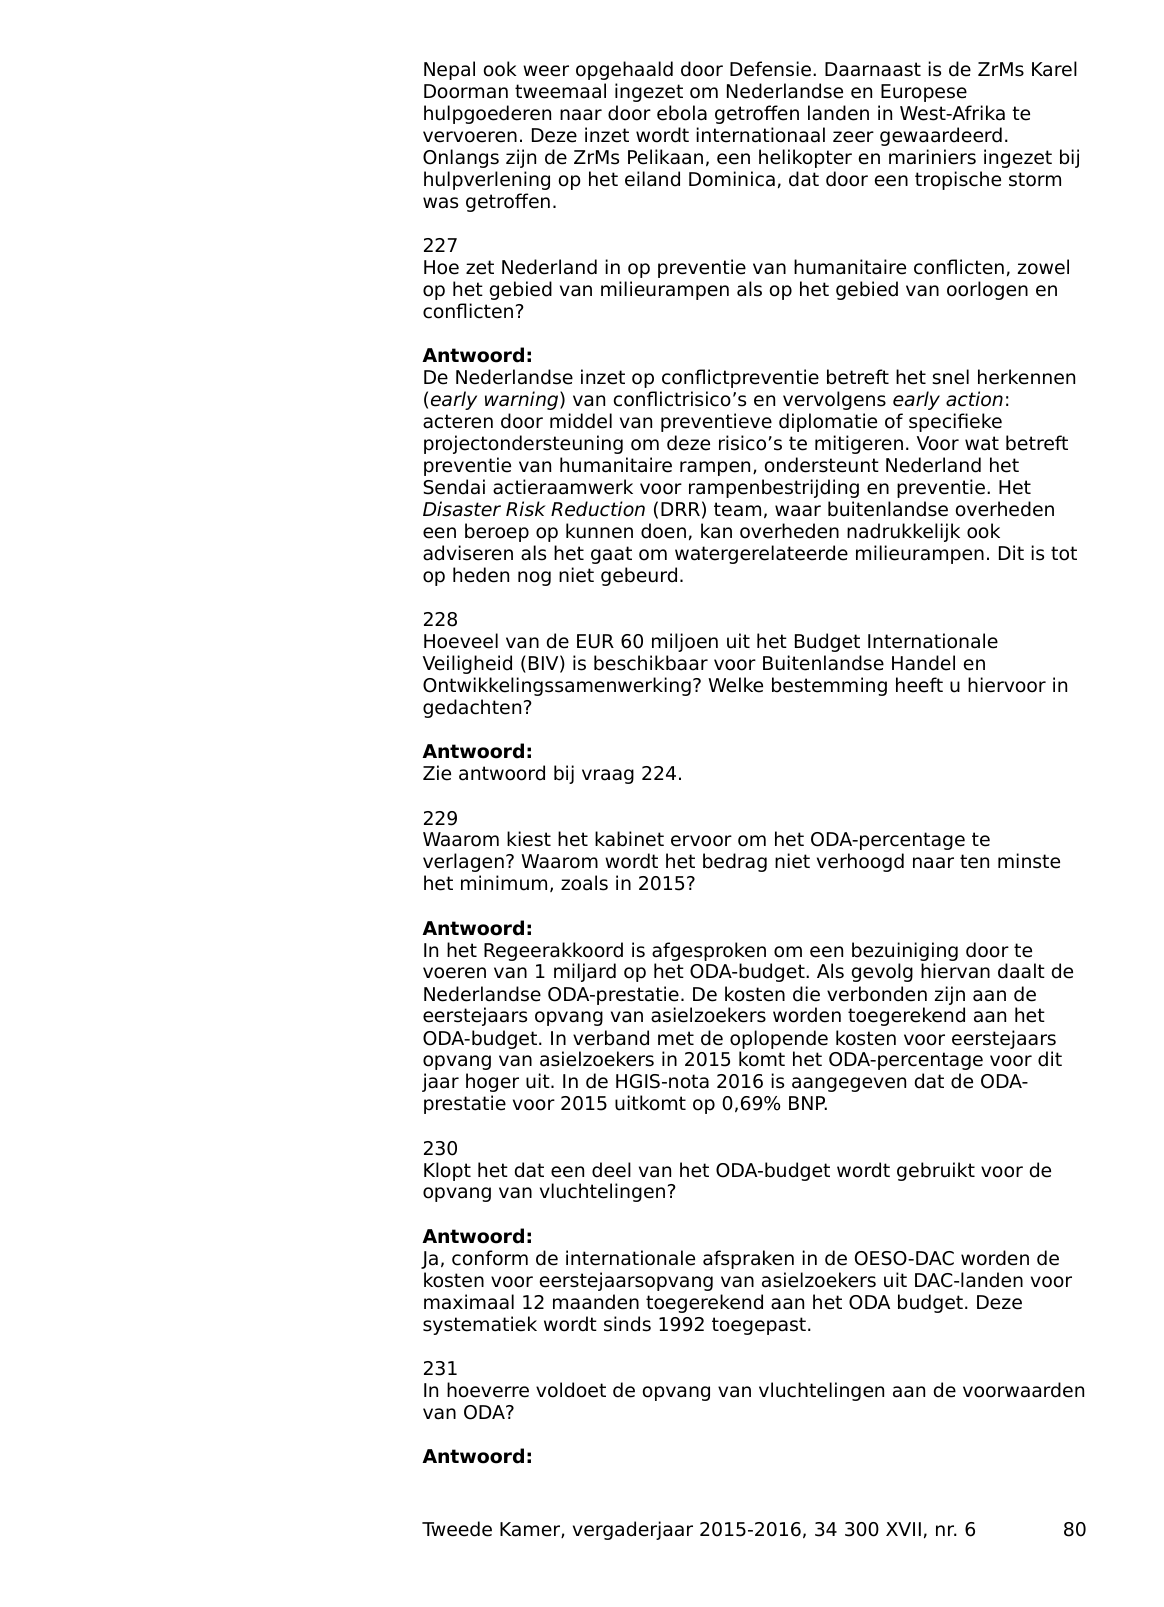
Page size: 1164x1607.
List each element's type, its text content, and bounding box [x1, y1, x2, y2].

text 231 [422, 1358, 1087, 1380]
text Antwoord: [422, 1226, 1087, 1248]
text Klopt het dat een deel van het ODA-budget wordt gebruikt voor de opvang van vluchtelingen? [422, 1159, 1087, 1203]
text In hoeverre voldoet de opvang van vluchtelingen aan de voorwaarden van ODA? [422, 1380, 1087, 1424]
text 228 [422, 609, 1087, 631]
text De Nederlandse inzet op conflictpreventie betreft het snel herkennen (early warning) van conflictrisico’s en vervolgens early action: acteren door middel van preventieve diplomatie of specifieke projectondersteuning om deze risico’s te mitigeren. Voor wat betreft preventie van humanitaire rampen, ondersteunt Nederland het Sendai actieraamwerk voor rampenbestrijding en preventie. Het Disaster Risk Reduction (DRR) team, waar buitenlandse overheden een beroep op kunnen doen, kan overheden nadrukkelijk ook adviseren als het gaat om watergerelateerde milieurampen. Dit is tot op heden nog niet gebeurd. [422, 367, 1087, 587]
text Hoe zet Nederland in op preventie van humanitaire conflicten, zowel op het gebied van milieurampen als op het gebied van oorlogen en conflicten? [422, 257, 1087, 323]
text 229 [422, 807, 1087, 829]
text In het Regeerakkoord is afgesproken om een bezuiniging door te voeren van 1 miljard op het ODA-budget. Als gevolg hiervan daalt de Nederlandse ODA-prestatie. De kosten die verbonden zijn aan de eerstejaars opvang van asielzoekers worden toegerekend aan het ODA-budget. In verband met de oplopende kosten voor eerstejaars opvang van asielzoekers in 2015 komt het ODA-percentage voor dit jaar hoger uit. In de HGIS-nota 2016 is aangegeven dat de ODA-prestatie voor 2015 uitkomt op 0,69% BNP. [422, 939, 1087, 1115]
text 230 [422, 1137, 1087, 1159]
text Hoeveel van de EUR 60 miljoen uit het Budget Internationale Veiligheid (BIV) is beschikbaar voor Buitenlandse Handel en Ontwikkelingssamenwerking? Welke bestemming heeft u hiervoor in gedachten? [422, 631, 1087, 719]
text Antwoord: [422, 917, 1087, 939]
text Antwoord: [422, 1446, 1087, 1468]
text 227 [422, 235, 1087, 257]
text Zie antwoord bij vraag 224. [422, 763, 1087, 785]
text Antwoord: [422, 345, 1087, 367]
text Nepal ook weer opgehaald door Defensie. Daarnaast is de ZrMs Karel Doorman tweemaal ingezet om Nederlandse en Europese hulpgoederen naar door ebola getroffen landen in West-Afrika te vervoeren. Deze inzet wordt internationaal zeer gewaardeerd. Onlangs zijn de ZrMs Pelikaan, een helikopter en mariniers ingezet bij hulpverlening op het eiland Dominica, dat door een tropische storm was getroffen. [422, 59, 1087, 213]
text Antwoord: [422, 741, 1087, 763]
text Ja, conform de internationale afspraken in de OESO-DAC worden de kosten voor eerstejaarsopvang van asielzoekers uit DAC-landen voor maximaal 12 maanden toegerekend aan het ODA budget. Deze systematiek wordt sinds 1992 toegepast. [422, 1248, 1087, 1336]
text Waarom kiest het kabinet ervoor om het ODA-percentage te verlagen? Waarom wordt het bedrag niet verhoogd naar ten minste het minimum, zoals in 2015? [422, 829, 1087, 895]
